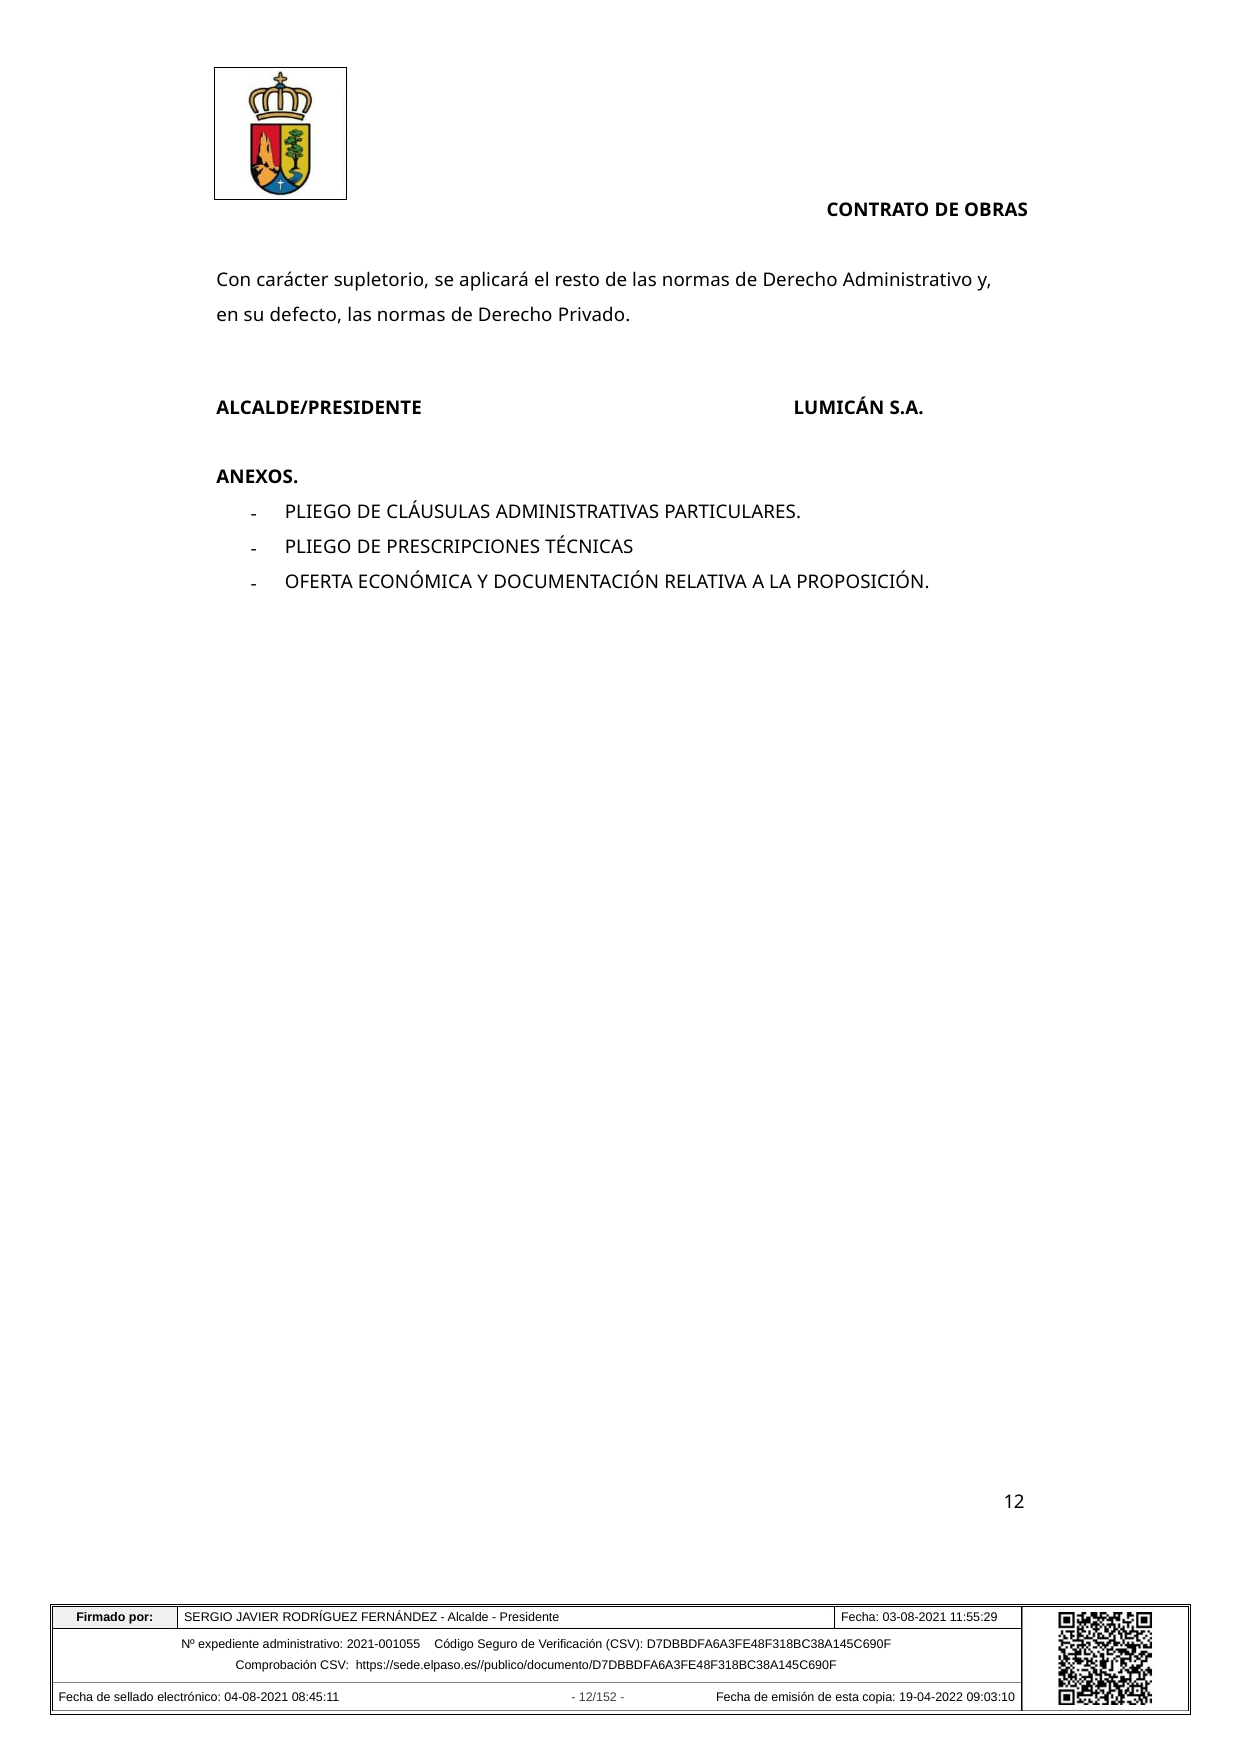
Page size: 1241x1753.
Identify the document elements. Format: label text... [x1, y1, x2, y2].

text Fecha de emisión de esta copia: 19-04-2022 09:03:10 [716, 1690, 1040, 1704]
text CONTRATO DE OBRAS [826, 198, 1049, 221]
text ALCALDE/PRESIDENTE [216, 396, 434, 419]
picture [51, 1605, 1190, 1714]
text 2 [1014, 1491, 1049, 1513]
picture [215, 68, 346, 199]
text OFERTA ECONÓMICA Y DOCUMENTACIÓN RELATIVA A LA PROPOSICIÓN. [284, 571, 981, 593]
text - [250, 502, 282, 523]
text PLIEGO DE PRESCRIPCIONES TÉCNICAS [284, 536, 981, 558]
text LUMICÁN S.A. [793, 396, 944, 419]
text PLIEGO DE CLÁUSULAS ADMINISTRATIVAS PARTICULARES. [284, 501, 981, 523]
text Con carácter supletorio, se aplicará el resto de las normas de Derecho Administrativo y, [216, 268, 1048, 291]
text Fecha de sellado electrónico: 04-08-2021 08:45:11 [58, 1690, 365, 1704]
text ANEXOS. [216, 466, 434, 488]
text - [250, 537, 282, 558]
text Firmado por: [76, 1610, 172, 1624]
text - [250, 572, 282, 593]
text 1 [1003, 1491, 1014, 1513]
text Fecha: 03-08-2021 11:55:29 [841, 1610, 1022, 1624]
text Comprobación CSV: https://sede.elpaso.es//publico/documento/D7DBBDFA6A3FE48F318BC38A145C690F [235, 1658, 918, 1672]
text - 12/152 - [571, 1691, 643, 1705]
text en su defecto, las normas de Derecho Privado. [216, 303, 1048, 326]
text SERGIO JAVIER RODRÍGUEZ FERNÁNDEZ - Alcalde - Presidente [184, 1610, 586, 1624]
text Nº expediente administrativo: 2021-001055 Código Seguro de Verificación (CSV): D7DBBDFA6A3FE48F318BC38A145C690F [181, 1638, 918, 1652]
